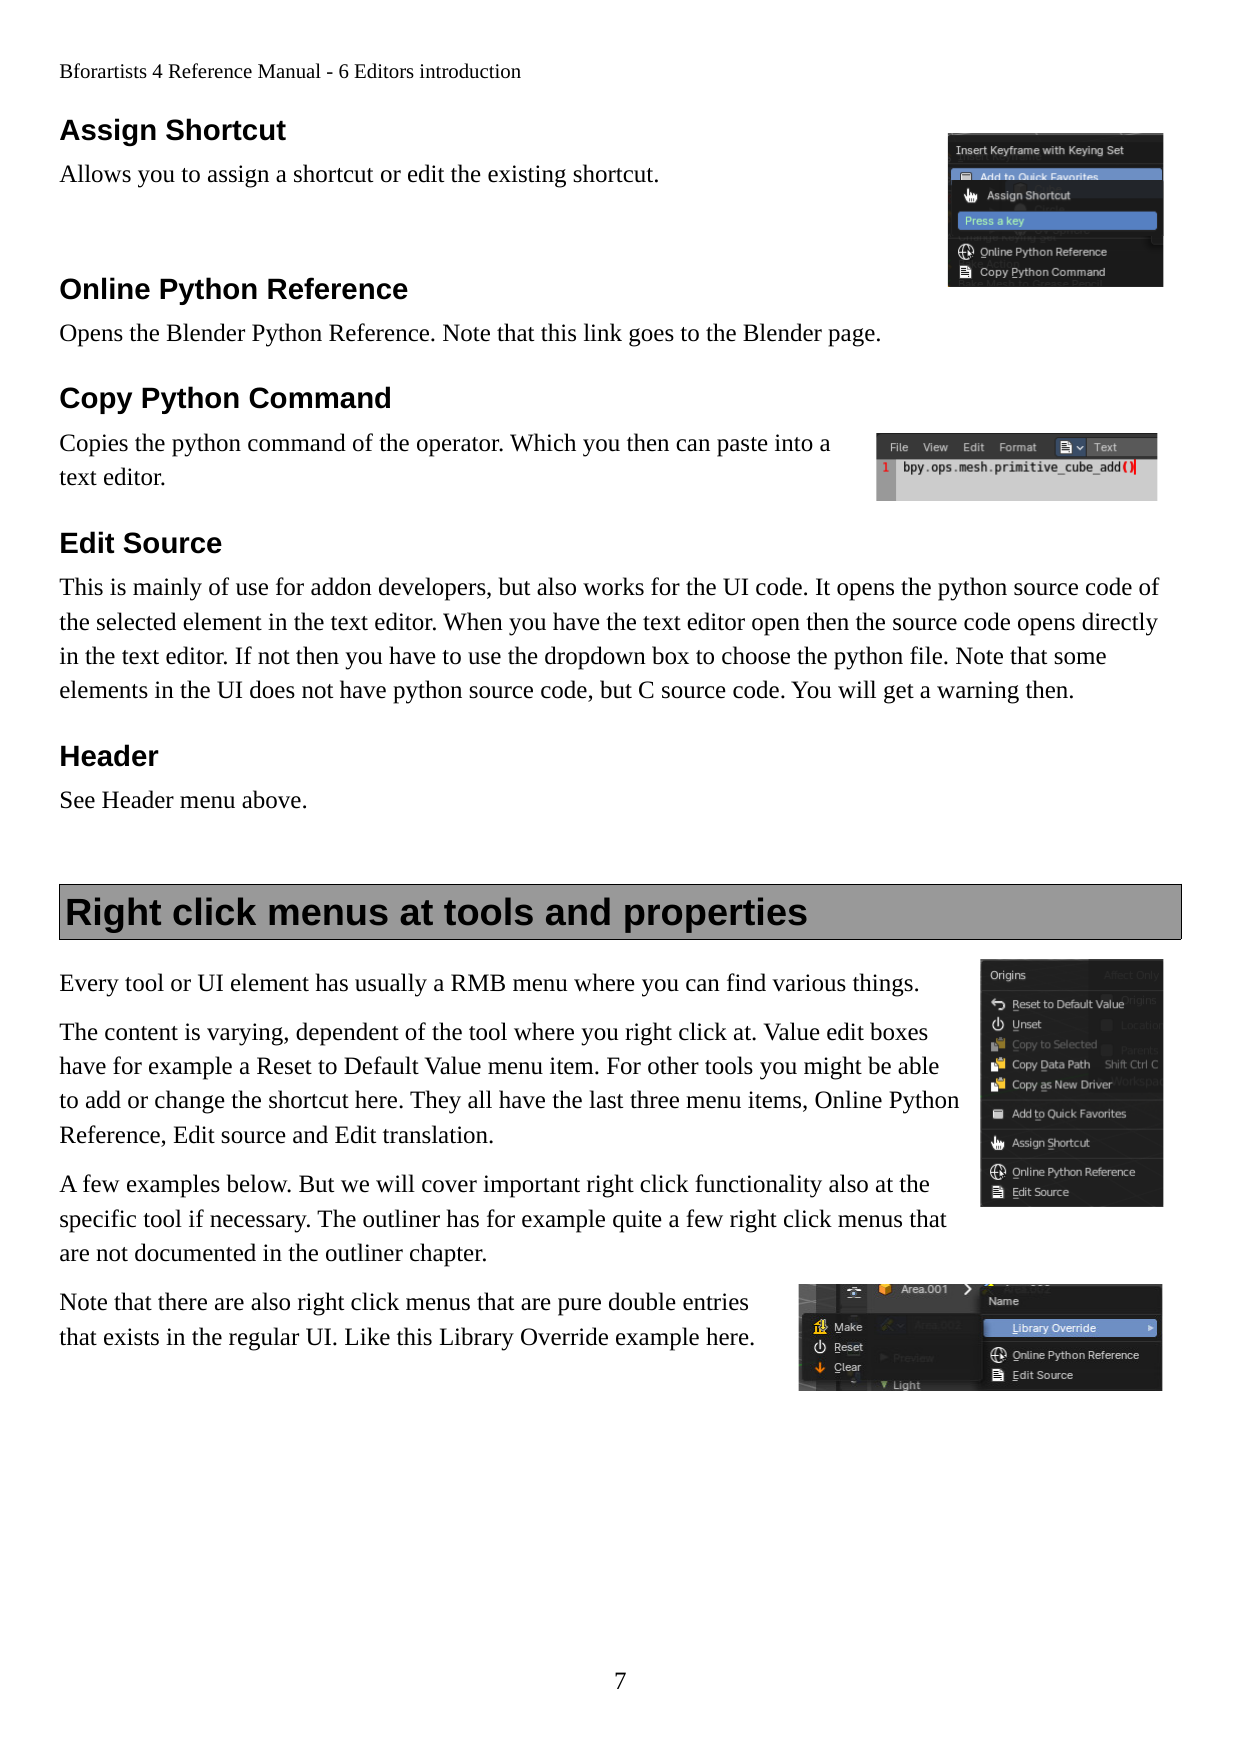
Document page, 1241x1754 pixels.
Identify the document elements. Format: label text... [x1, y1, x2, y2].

subtitle Header [59, 739, 1181, 773]
text A few examples below. But we will cover important right click functionality also at the specific tool if necessary. The outliner has for example quite a few right click menus that are not documented in the outliner chapter. [59, 1169, 1181, 1267]
text Allows you to assign a shortcut or edit the existing shortcut. [59, 159, 947, 188]
subtitle Online Python Reference [59, 272, 1181, 305]
text The content is varying, dependent of the tool where you right click at. Value edit boxes have for example a Reset to Default Value menu item. For other tools you might be able to add or change the shortcut here. They all have the last three menu items, Online Python Reference, Edit source and Edit translation. [59, 1017, 980, 1149]
text Every tool or UI element has usually a RMB menu where you can find various things. [59, 968, 980, 996]
picture [798, 1284, 1163, 1391]
subtitle Edit Source [59, 526, 1181, 559]
text This is mainly of use for addon developers, but also works for the UI code. It opens the python source code of the selected element in the text editor. When you have the text editor open then the source code opens directly in the text editor. If not then you have to use the dropdown box to choose the python file. Note that some elements in the UI does not have python source code, but C source code. You will get a warning then. [59, 572, 1181, 704]
table_header Right click menus at tools and properties [60, 885, 1181, 939]
picture [980, 959, 1164, 1207]
subtitle Assign Shortcut [59, 113, 1181, 146]
text Opens the Blender Python Reference. Note that this link goes to the Blender page. [59, 318, 1181, 347]
picture [876, 433, 1158, 501]
text Note that there are also right click menus that are pure double entries that exists in the regular UI. Like this Library Override example here. [59, 1287, 798, 1350]
text Copies the python command of the operator. Which you then can paste into a text editor. [59, 428, 1181, 491]
picture [947, 133, 1164, 287]
subtitle Copy Python Command [59, 381, 1181, 415]
text See Header menu above. [59, 785, 1181, 814]
